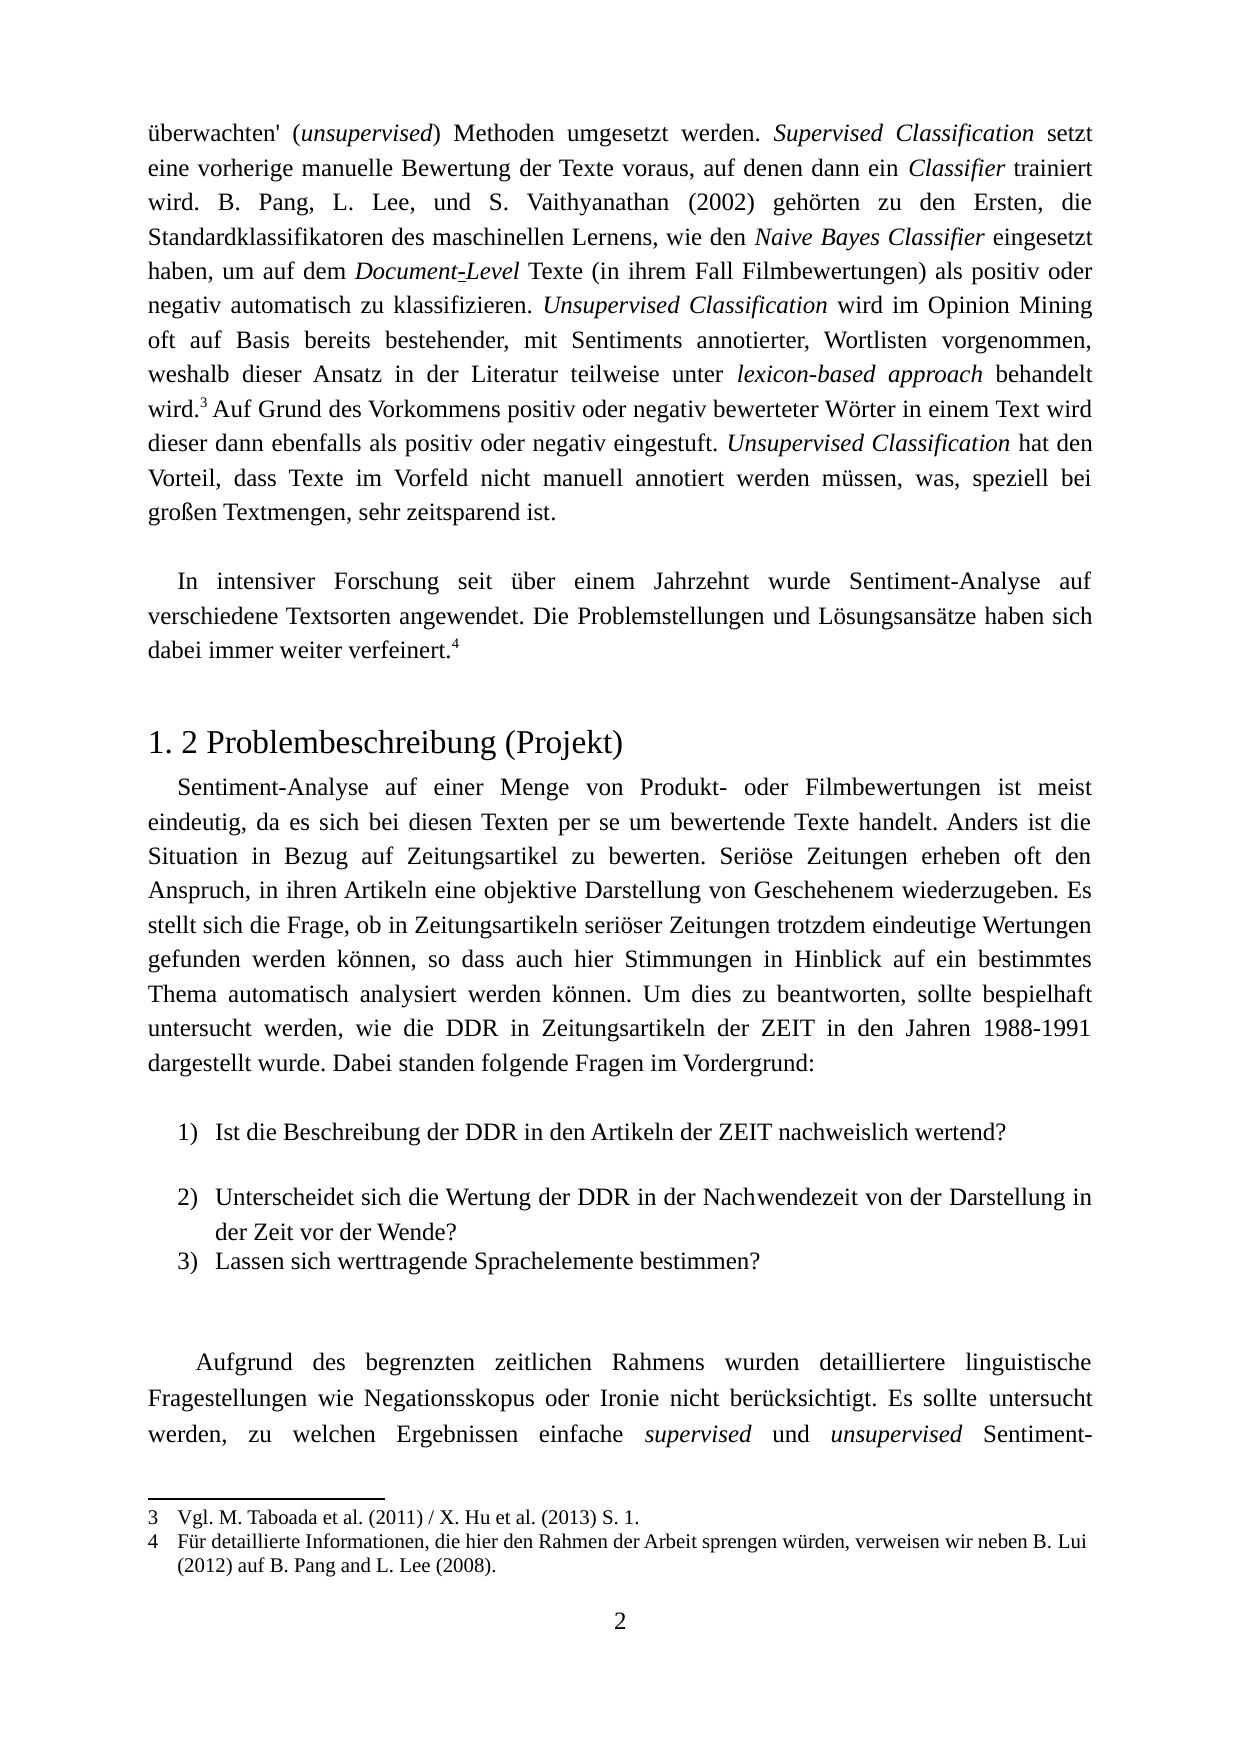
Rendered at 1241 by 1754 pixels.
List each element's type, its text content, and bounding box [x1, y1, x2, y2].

table_header [148, 1117, 215, 1182]
table_cell [148, 1246, 215, 1311]
text überwachten' (unsupervised) Methoden umgesetzt werden. Supervised Classification setzt eine vorherige manuelle Bewertung der Texte voraus, auf denen dann ein Classifier trainiert wird. B. Pang, L. Lee, und S. Vaithyanathan (2002) gehörten zu den Ersten, die Standardklassifikatoren des maschinellen Lernens, wie den Naive Bayes Classifier eingesetzt haben, um auf dem Document-Level Texte (in ihrem Fall Filmbewertungen) als positiv oder negativ automatisch zu klassifizieren. Unsupervised Classification wird im Opinion Mining oft auf Basis bereits bestehender, mit Sentiments annotierter, Wortlisten vorgenommen, weshalb dieser Ansatz in der Literatur teilweise unter lexicon-based approach behandelt wird. Auf Grund des Vorkommens positiv oder negativ bewerteter Wörter in einem Text wird dieser dann ebenfalls als positiv oder negativ eingestuft. Unsupervised Classification hat den Vorteil, dass Texte im Vorfeld nicht manuell annotiert werden müssen, was, speziell bei großen Textmengen, sehr zeitsparend ist. [148, 118, 1093, 526]
text In intensiver Forschung seit über einem Jahrzehnt wurde Sentiment-Analyse auf verschiedene Textsorten angewendet. Die Problemstellungen und Lösungsansätze haben sich dabei immer weiter verfeinert. [148, 566, 1093, 664]
table_cell Unterscheidet sich die Wertung der DDR in der Nachwendezeit von der Darstellung in der Zeit vor der Wende? [215, 1182, 1093, 1246]
text Aufgrund des begrenzten zeitlichen Rahmens wurden detailliertere linguistische Fragestellungen wie Negationsskopus oder Ironie nicht berücksichtigt. Es sollte untersucht werden, zu welchen Ergebnissen einfache supervised und unsupervised Sentiment- [148, 1347, 1093, 1447]
text Vgl. M. Taboada et al. (2011) / X. Hu et al. (2013) S. 1. [148, 1505, 1093, 1529]
table_cell [148, 1182, 215, 1246]
table_cell Lassen sich werttragende Sprachelemente bestimmen? [215, 1246, 1093, 1311]
text Sentiment-Analyse auf einer Menge von Produkt- oder Filmbewertungen ist meist eindeutig, da es sich bei diesen Texten per se um bewertende Texte handelt. Anders ist die Situation in Bezug auf Zeitungsartikel zu bewerten. Seriöse Zeitungen erheben oft den Anspruch, in ihren Artikeln eine objektive Darstellung von Geschehenem wiederzugeben. Es stellt sich die Frage, ob in Zeitungsartikeln seriöser Zeitungen trotzdem eindeutige Wertungen gefunden werden können, so dass auch hier Stimmungen in Hinblick auf ein bestimmtes Thema automatisch analysiert werden können. Um dies zu beantworten, sollte bespielhaft untersucht werden, wie die DDR in Zeitungsartikeln der ZEIT in den Jahren 1988-1991 dargestellt wurde. Dabei standen folgende Fragen im Vordergrund: [148, 772, 1093, 1077]
text Für detaillierte Informationen, die hier den Rahmen der Arbeit sprengen würden, verweisen wir neben B. Lui (2012) auf B. Pang and L. Lee (2008). [148, 1529, 1093, 1577]
table_header Ist die Beschreibung der DDR in den Artikeln der ZEIT nachweislich wertend? [215, 1117, 1093, 1182]
text 1. 2 Problembeschreibung (Projekt) [148, 722, 1093, 760]
